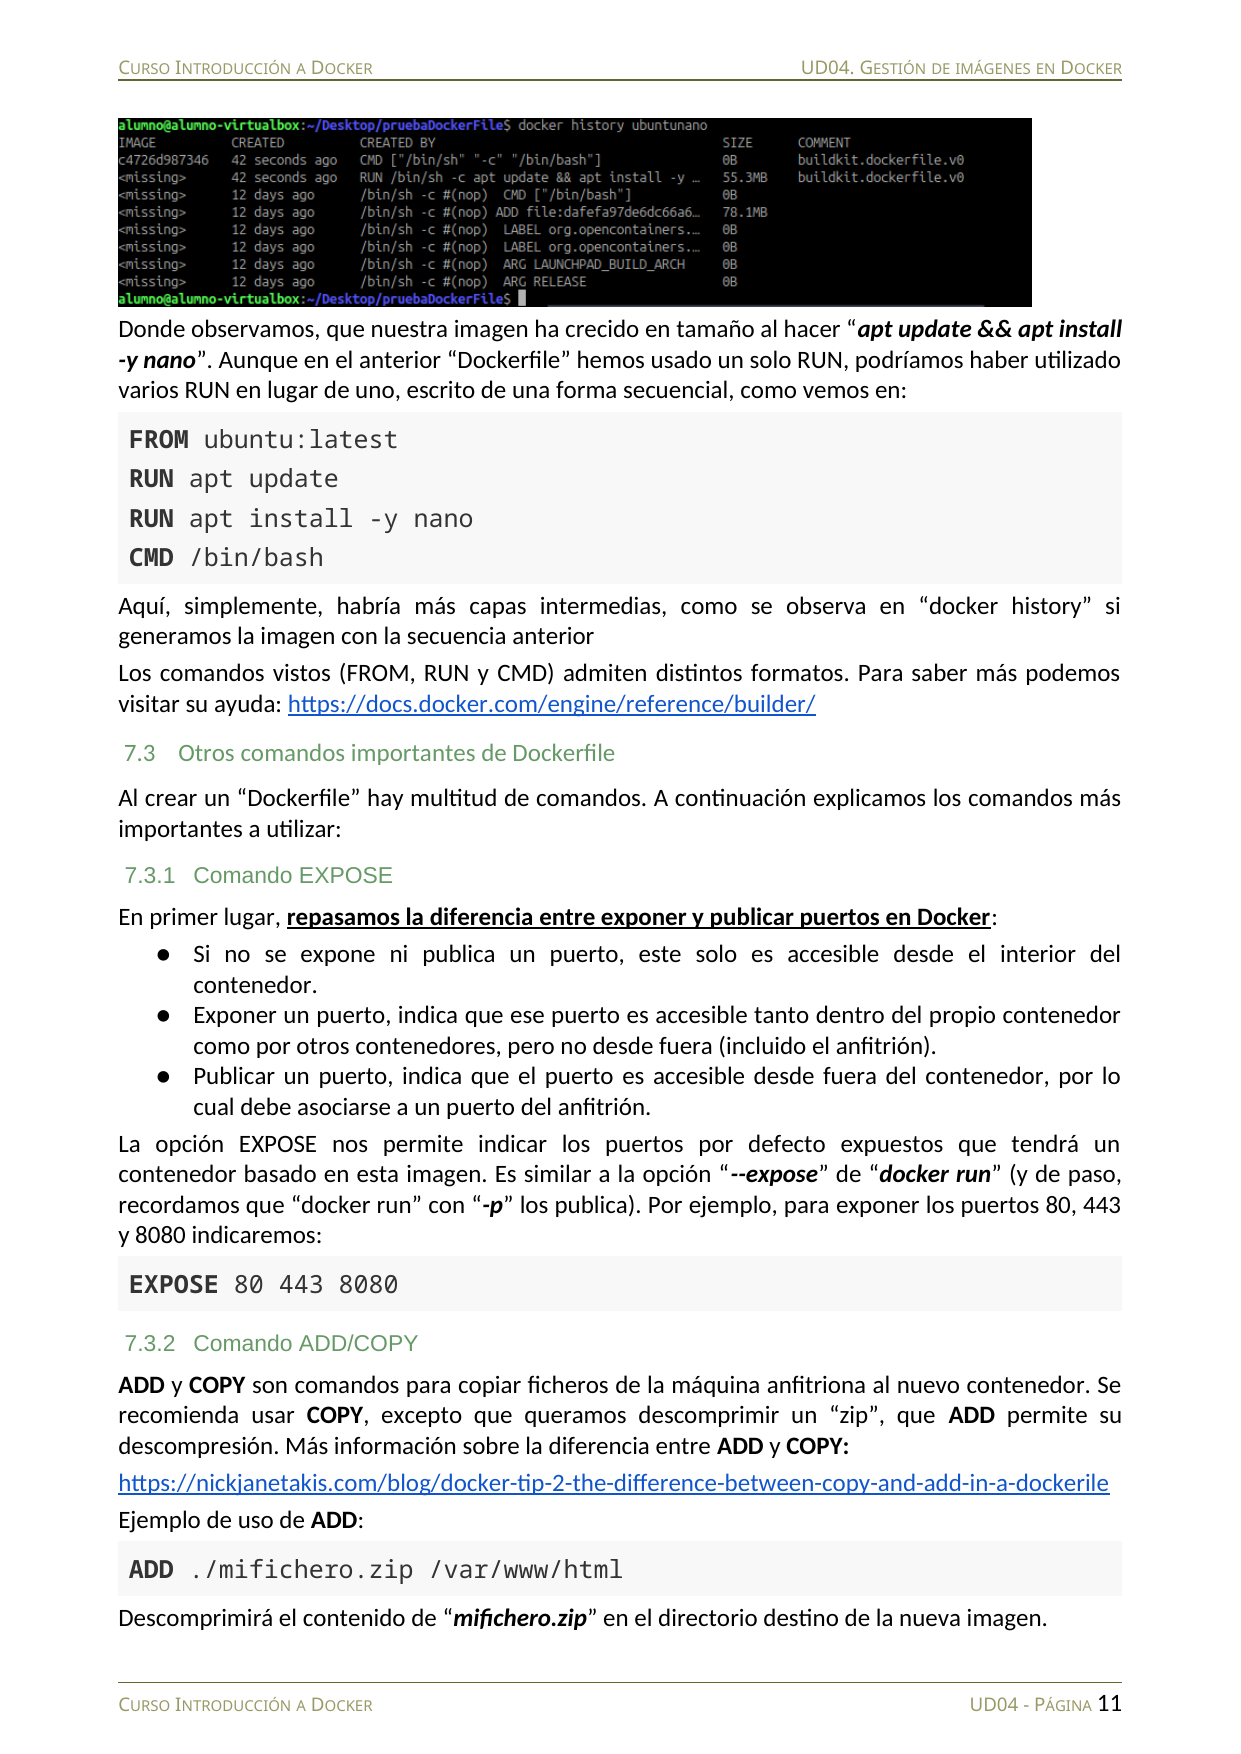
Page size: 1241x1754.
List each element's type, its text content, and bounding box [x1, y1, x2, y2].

text https://nickjanetakis.com/blog/docker-tip-2-the-difference-between-copy-and-add-in-a-dockerile [118, 1467, 1122, 1497]
list Exponer un puerto, indica que ese puerto es accesible tanto dentro del propio contenedor como por otros contenedores, pero no desde fuera (incluido el anfitrión). [156, 999, 1122, 1060]
subtitle Otros comandos importantes de Dockerfile [118, 737, 1122, 768]
text ADD y COPY son comandos para copiar ficheros de la máquina anfitriona al nuevo contenedor. Se recomienda usar COPY, excepto que queramos descomprimir un “zip”, que ADD permite su descompresión. Más información sobre la diferencia entre ADD y COPY: [118, 1369, 1122, 1460]
text Ejemplo de uso de ADD: [118, 1504, 1122, 1534]
text La opción EXPOSE nos permite indicar los puertos por defecto expuestos que tendrá un contenedor basado en esta imagen. Es similar a la opción “--expose” de “docker run” (y de paso, recordamos que “docker run” con “-p” los publica). Por ejemplo, para exponer los puertos 80, 443 y 8080 indicaremos: [118, 1128, 1122, 1250]
text Los comandos vistos (FROM, RUN y CMD) admiten distintos formatos. Para saber más podemos visitar su ayuda: https://docs.docker.com/engine/reference/builder/ [118, 657, 1122, 718]
subtitle Comando ADD/COPY [118, 1330, 1122, 1356]
text Descomprimirá el contenido de “mifichero.zip” en el directorio destino de la nueva imagen. [118, 1602, 1122, 1632]
text Al crear un “Dockerfile” hay multitud de comandos. A continuación explicamos los comandos más importantes a utilizar: [118, 783, 1122, 844]
subtitle Comando EXPOSE [118, 862, 1122, 889]
picture [118, 118, 1032, 307]
text Aquí, simplemente, habría más capas intermedias, como se observa en “docker history” si generamos la imagen con la secuencia anterior [118, 590, 1122, 651]
text En primer lugar, repasamos la diferencia entre exponer y publicar puertos en Docker: [118, 901, 1122, 932]
table_header EXPOSE 80 443 8080 [118, 1256, 1122, 1311]
table_header FROM ubuntu:latest RUN apt update RUN apt install -y nano CMD /bin/bash [118, 412, 1122, 584]
list Publicar un puerto, indica que el puerto es accesible desde fuera del contenedor, por lo cual debe asociarse a un puerto del anfitrión. [156, 1060, 1122, 1121]
list Si no se expone ni publica un puerto, este solo es accesible desde el interior del contenedor. [156, 938, 1122, 999]
table_header ADD ./mifichero.zip /var/www/html [118, 1541, 1122, 1596]
text Donde observamos, que nuestra imagen ha crecido en tamaño al hacer “apt update && apt install -y nano”. Aunque en el anterior “Dockerfile” hemos usado un solo RUN, podríamos haber utilizado varios RUN en lugar de uno, escrito de una forma secuencial, como vemos en: [118, 313, 1122, 405]
